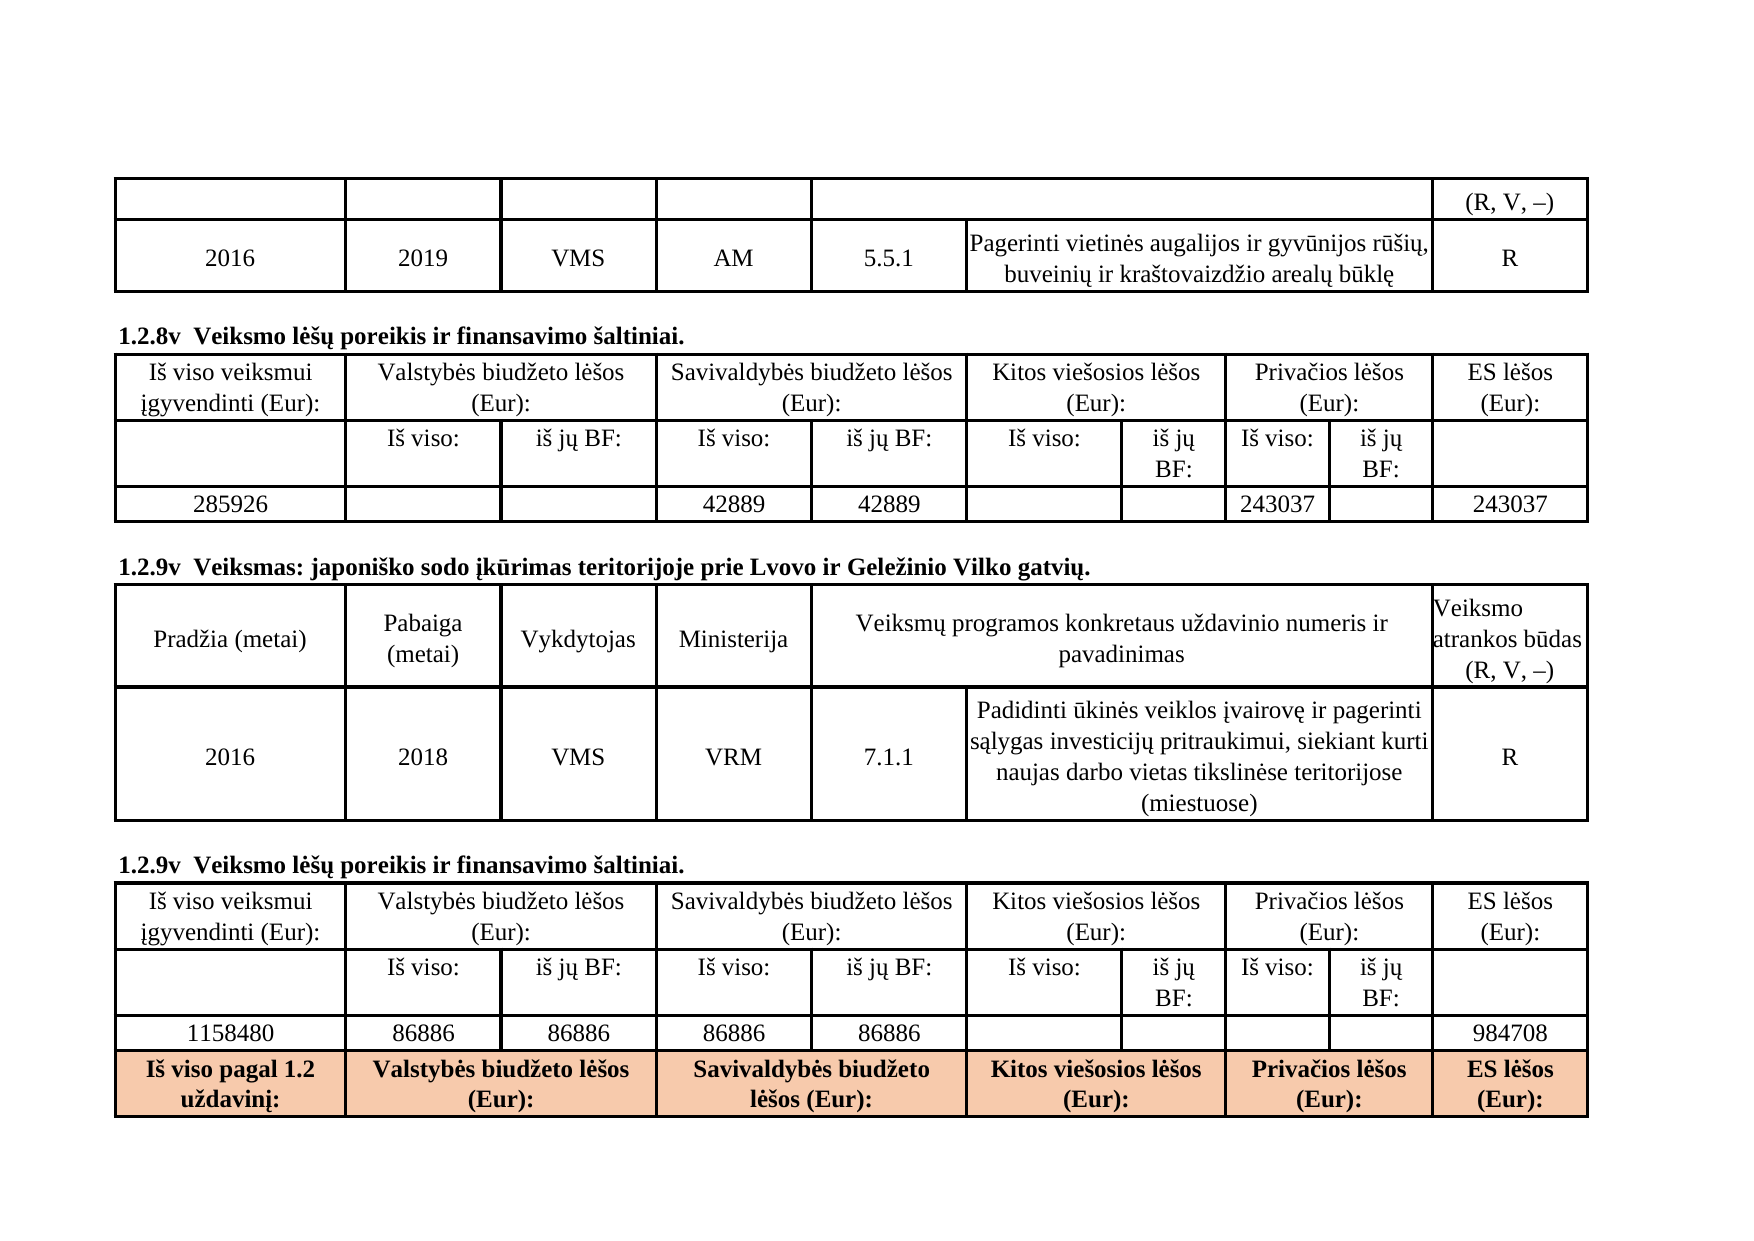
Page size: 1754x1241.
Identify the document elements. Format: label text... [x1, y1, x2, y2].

table_cell 86886 [347, 1017, 499, 1049]
table_cell Iš viso: [968, 422, 1120, 485]
table_cell AM [658, 221, 810, 289]
table_header Pabaiga (metai) [347, 586, 499, 685]
table_cell Iš viso: [658, 422, 810, 485]
table_cell 243037 [1434, 488, 1586, 520]
table_header [658, 180, 810, 218]
table_header Privačios lėšos (Eur): [1227, 356, 1431, 419]
table_cell iš jų BF: [1331, 422, 1431, 485]
table_cell Iš viso: [347, 951, 499, 1014]
table_cell [1434, 951, 1586, 1014]
table_header Privačios lėšos (Eur): [1227, 885, 1431, 947]
table_header (R, V, –) [1434, 180, 1586, 218]
table_cell 984708 [1434, 1017, 1586, 1049]
table_header [503, 180, 655, 218]
table_cell Iš viso pagal 1.2 uždavinį: [117, 1052, 344, 1115]
table_header Kitos viešosios lėšos (Eur): [968, 885, 1224, 947]
table_header Valstybės biudžeto lėšos (Eur): [347, 885, 655, 947]
table_cell iš jų BF: [813, 422, 965, 485]
table_cell iš jų BF: [1331, 951, 1431, 1014]
table_cell 285926 [117, 488, 344, 520]
table_cell Valstybės biudžeto lėšos (Eur): [347, 1052, 655, 1115]
table_cell Savivaldybės biudžeto lėšos (Eur): [658, 1052, 965, 1115]
table_cell [1331, 488, 1431, 520]
table_cell 86886 [658, 1017, 810, 1049]
table_cell Iš viso: [1227, 951, 1328, 1014]
table_header Kitos viešosios lėšos (Eur): [968, 356, 1224, 419]
table_header Pradžia (metai) [117, 586, 344, 685]
table_cell Iš viso: [968, 951, 1120, 1014]
table_cell 42889 [658, 488, 810, 520]
table_header [813, 180, 1431, 218]
table_header ES lėšos (Eur): [1434, 885, 1586, 947]
table_header Ministerija [658, 586, 810, 685]
table_cell R [1434, 221, 1586, 289]
table_cell VMS [503, 221, 655, 289]
table_cell [1434, 422, 1586, 485]
table_cell VMS [503, 689, 655, 818]
table_cell [503, 488, 655, 520]
table_cell 2019 [347, 221, 499, 289]
table_cell [1331, 1017, 1431, 1049]
table_header Valstybės biudžeto lėšos (Eur): [347, 356, 655, 419]
table_cell Privačios lėšos (Eur): [1227, 1052, 1431, 1115]
table_cell 2016 [117, 221, 344, 289]
table_cell 2016 [117, 689, 344, 818]
table_header [117, 180, 344, 218]
table_cell iš jų BF: [1123, 951, 1224, 1014]
table_cell Iš viso: [347, 422, 499, 485]
table_header Savivaldybės biudžeto lėšos (Eur): [658, 885, 965, 947]
table_cell 42889 [813, 488, 965, 520]
table_header [347, 180, 499, 218]
table_cell 2018 [347, 689, 499, 818]
table_cell [1227, 1017, 1328, 1049]
table_cell Padidinti ūkinės veiklos įvairovę ir pagerinti sąlygas investicijų pritraukimui, siekiant kurti naujas darbo vietas tikslinėse teritorijose (miestuose) [968, 689, 1431, 818]
text 1.2.9v Veiksmo lėšų poreikis ir finansavimo šaltiniai. [118, 850, 1636, 879]
table_cell 1158480 [117, 1017, 344, 1049]
table_cell 86886 [503, 1017, 655, 1049]
table_cell [1123, 488, 1224, 520]
table_cell Iš viso: [658, 951, 810, 1014]
table_cell 5.5.1 [813, 221, 965, 289]
table_cell 86886 [813, 1017, 965, 1049]
table_cell R [1434, 689, 1586, 818]
table_cell VRM [658, 689, 810, 818]
table_header Vykdytojas [503, 586, 655, 685]
table_cell Kitos viešosios lėšos (Eur): [968, 1052, 1224, 1115]
table_header Savivaldybės biudžeto lėšos (Eur): [658, 356, 965, 419]
table_cell 7.1.1 [813, 689, 965, 818]
table_header Iš viso veiksmui įgyvendinti (Eur): [117, 885, 344, 947]
table_cell [1123, 1017, 1224, 1049]
table_cell [347, 488, 499, 520]
table_header Iš viso veiksmui įgyvendinti (Eur): [117, 356, 344, 419]
table_cell Pagerinti vietinės augalijos ir gyvūnijos rūšių, buveinių ir kraštovaizdžio arealų būklę [968, 221, 1431, 289]
text 1.2.9v Veiksmas: japoniško sodo įkūrimas teritorijoje prie Lvovo ir Geležinio Vilko gatvių. [118, 552, 1636, 581]
table_cell iš jų BF: [503, 951, 655, 1014]
table_cell [968, 1017, 1120, 1049]
table_cell iš jų BF: [813, 951, 965, 1014]
text 1.2.8v Veiksmo lėšų poreikis ir finansavimo šaltiniai. [118, 321, 1636, 350]
table_cell [117, 951, 344, 1014]
table_header Veiksmų programos konkretaus uždavinio numeris ir pavadinimas [813, 586, 1431, 685]
table_cell ES lėšos (Eur): [1434, 1052, 1586, 1115]
table_header ES lėšos (Eur): [1434, 356, 1586, 419]
table_cell 243037 [1227, 488, 1328, 520]
table_cell [117, 422, 344, 485]
table_cell iš jų BF: [1123, 422, 1224, 485]
table_cell Iš viso: [1227, 422, 1328, 485]
table_cell [968, 488, 1120, 520]
table_cell iš jų BF: [503, 422, 655, 485]
table_header Veiksmo atrankos būdas (R, V, –) [1434, 586, 1586, 685]
